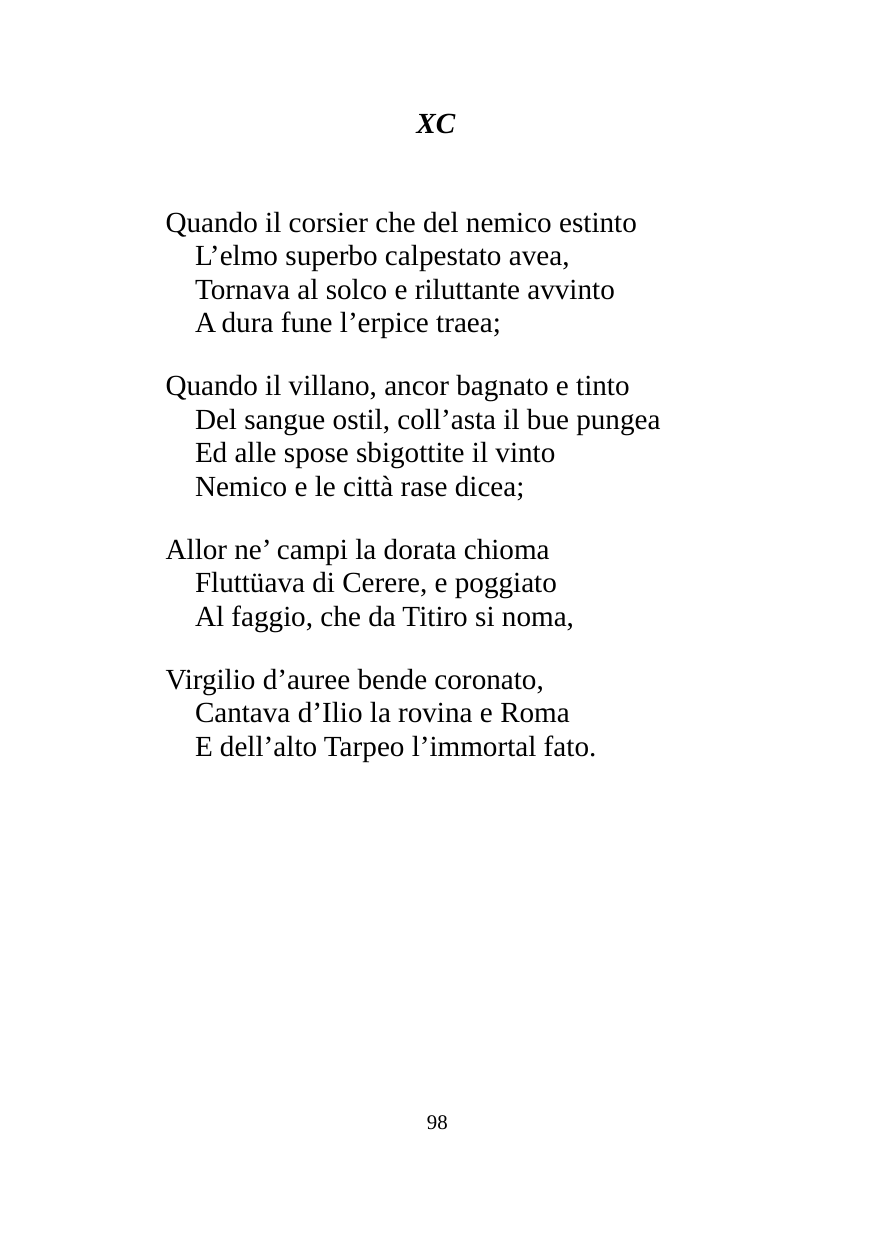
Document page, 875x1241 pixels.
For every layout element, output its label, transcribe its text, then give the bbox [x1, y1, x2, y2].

text Virgilio d’auree bende coronato, Cantava d’Ilio la rovina e Roma E dell’alto Tarpeo l’immortal fato. [165, 662, 768, 763]
subtitle XC [106, 106, 768, 140]
text Allor ne’ campi la dorata chioma Fluttüava di Cerere, e poggiato Al faggio, che da Titiro si noma, [165, 532, 768, 633]
text Quando il corsier che del nemico estinto L’elmo superbo calpestato avea, Tornava al solco e riluttante avvinto A dura fune l’erpice traea; [165, 205, 768, 339]
text Quando il villano, ancor bagnato e tinto Del sangue ostil, coll’asta il bue pungea Ed alle spose sbigottite il vinto Nemico e le città rase dicea; [165, 368, 768, 502]
